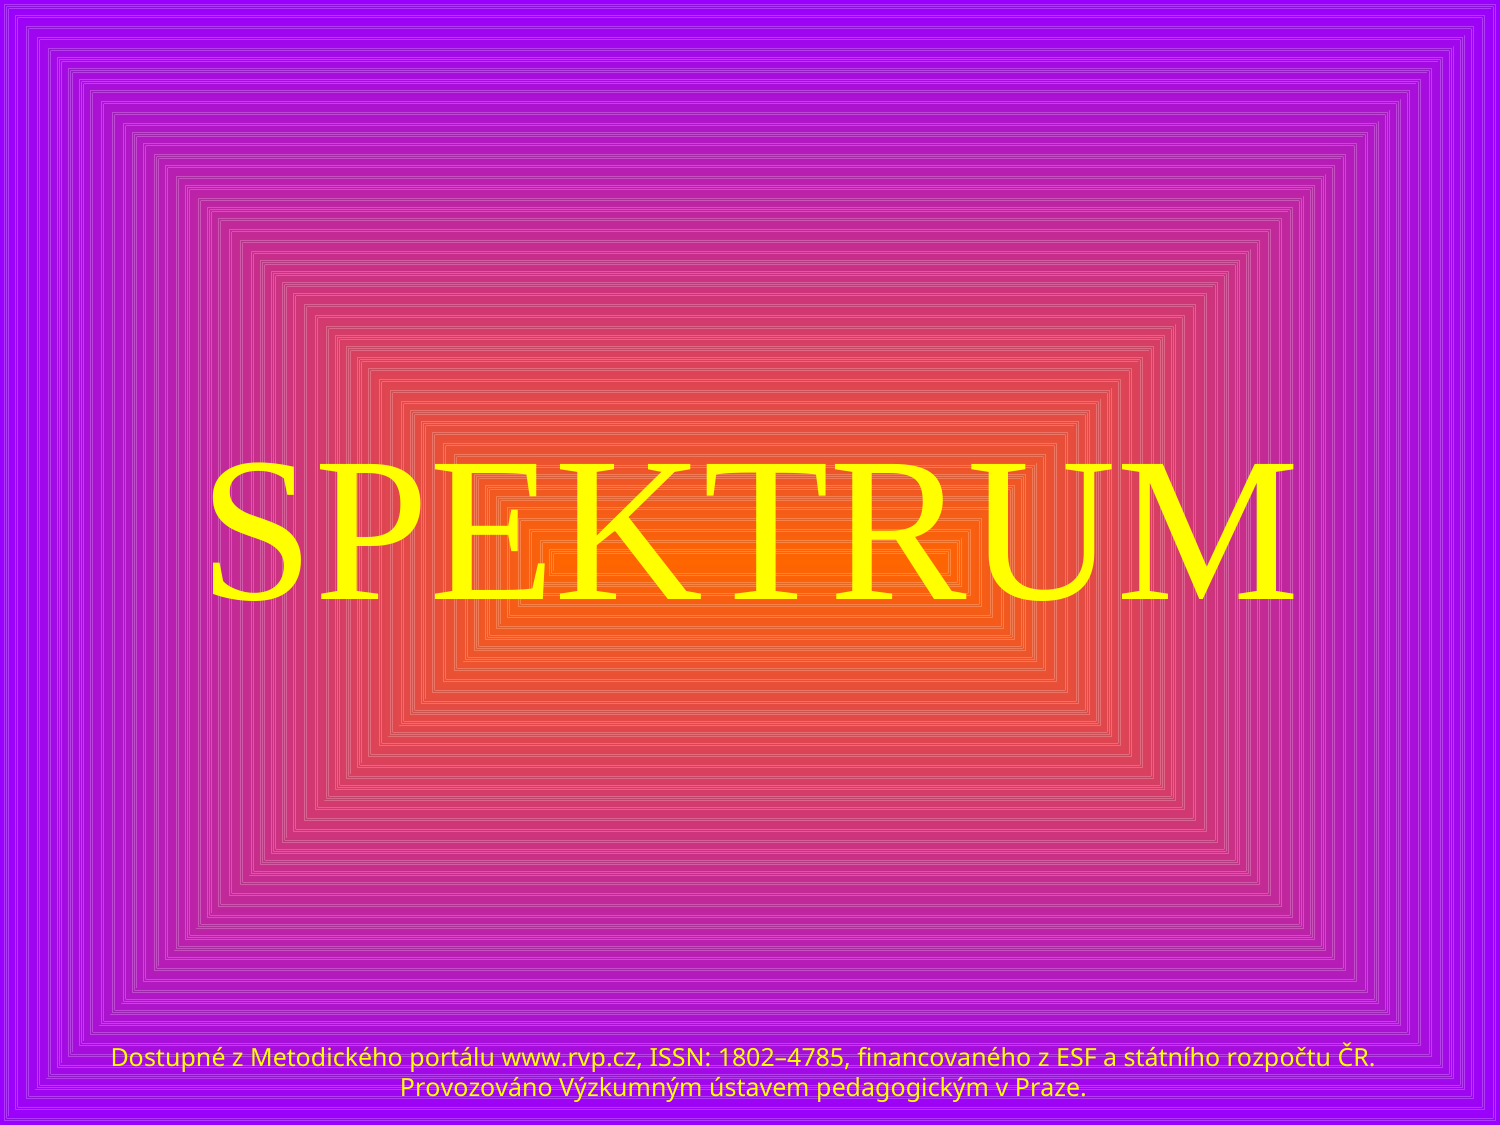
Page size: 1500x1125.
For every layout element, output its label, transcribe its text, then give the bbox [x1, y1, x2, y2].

text_box SPEKTRUM [0, 385, 1500, 649]
text_box Dostupné z Metodického portálu www.rvp.cz, ISSN: 1802–4785, financovaného z ESF a státního rozpočtu ČR. Provozováno Výzkumným ústavem pedagogickým v Praze. [35, 1041, 1454, 1102]
